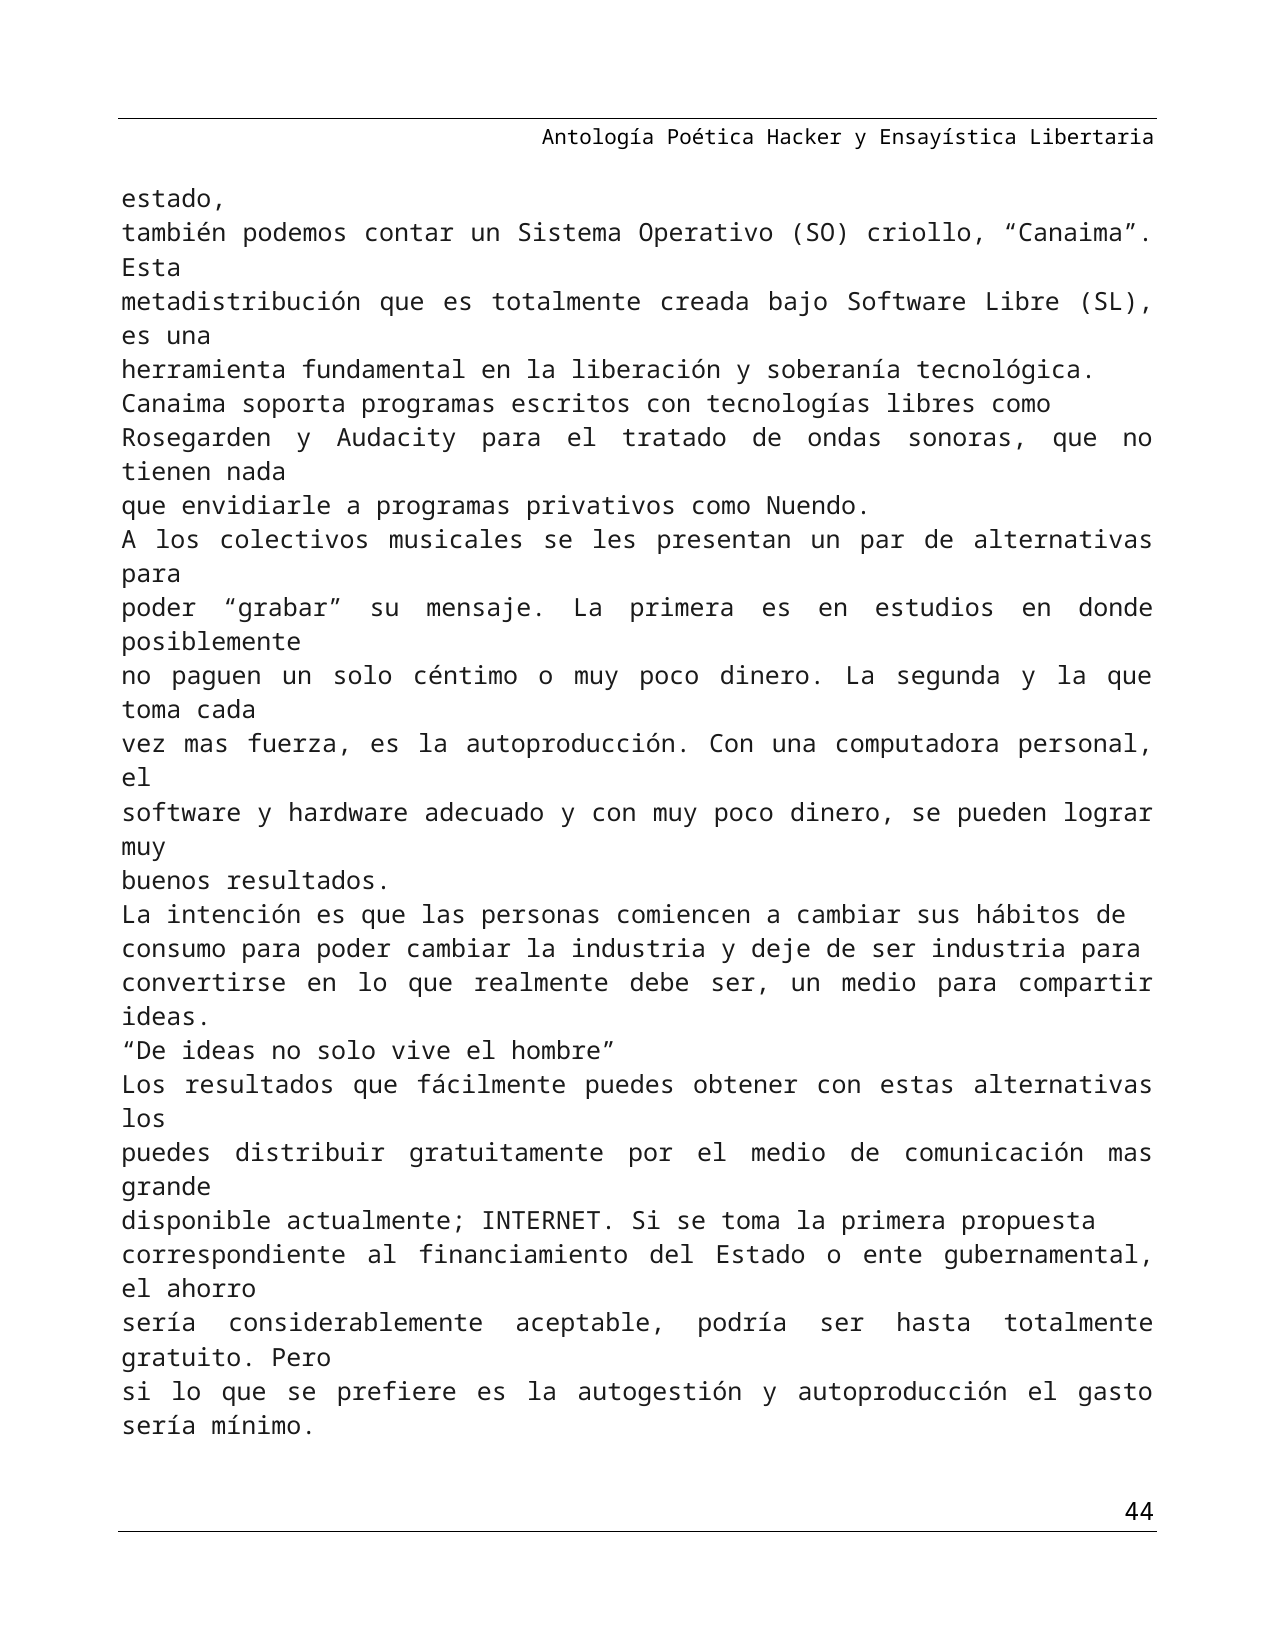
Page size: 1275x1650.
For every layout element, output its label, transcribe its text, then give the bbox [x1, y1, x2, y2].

text “De ideas no solo vive el hombre” [121, 1033, 1154, 1067]
text también podemos contar un Sistema Operativo (SO) criollo, “Canaima”. Esta [121, 215, 1154, 283]
text puedes distribuir gratuitamente por el medio de comunicación mas grande [121, 1135, 1154, 1203]
text software y hardware adecuado y con muy poco dinero, se pueden lograr muy [121, 794, 1154, 862]
text consumo para poder cambiar la industria y deje de ser industria para [121, 930, 1154, 964]
text sería considerablemente aceptable, podría ser hasta totalmente gratuito. Pero [121, 1305, 1154, 1373]
text Los resultados que fácilmente puedes obtener con estas alternativas los [121, 1067, 1154, 1135]
text buenos resultados. [121, 862, 1154, 896]
text estado, [121, 181, 1154, 215]
text herramienta fundamental en la liberación y soberanía tecnológica. [121, 351, 1154, 385]
text poder “grabar” su mensaje. La primera es en estudios en donde posiblemente [121, 590, 1154, 658]
text metadistribución que es totalmente creada bajo Software Libre (SL), es una [121, 283, 1154, 351]
text A los colectivos musicales se les presentan un par de alternativas para [121, 522, 1154, 590]
text La intención es que las personas comiencen a cambiar sus hábitos de [121, 896, 1154, 930]
text si lo que se prefiere es la autogestión y autoproducción el gasto sería mínimo. [121, 1373, 1154, 1441]
text Canaima soporta programas escritos con tecnologías libres como [121, 385, 1154, 419]
text no paguen un solo céntimo o muy poco dinero. La segunda y la que toma cada [121, 658, 1154, 726]
text convertirse en lo que realmente debe ser, un medio para compartir ideas. [121, 964, 1154, 1033]
text disponible actualmente; INTERNET. Si se toma la primera propuesta [121, 1203, 1154, 1237]
text Rosegarden y Audacity para el tratado de ondas sonoras, que no tienen nada [121, 419, 1154, 488]
text vez mas fuerza, es la autoproducción. Con una computadora personal, el [121, 726, 1154, 794]
text que envidiarle a programas privativos como Nuendo. [121, 488, 1154, 522]
text correspondiente al financiamiento del Estado o ente gubernamental, el ahorro [121, 1237, 1154, 1305]
